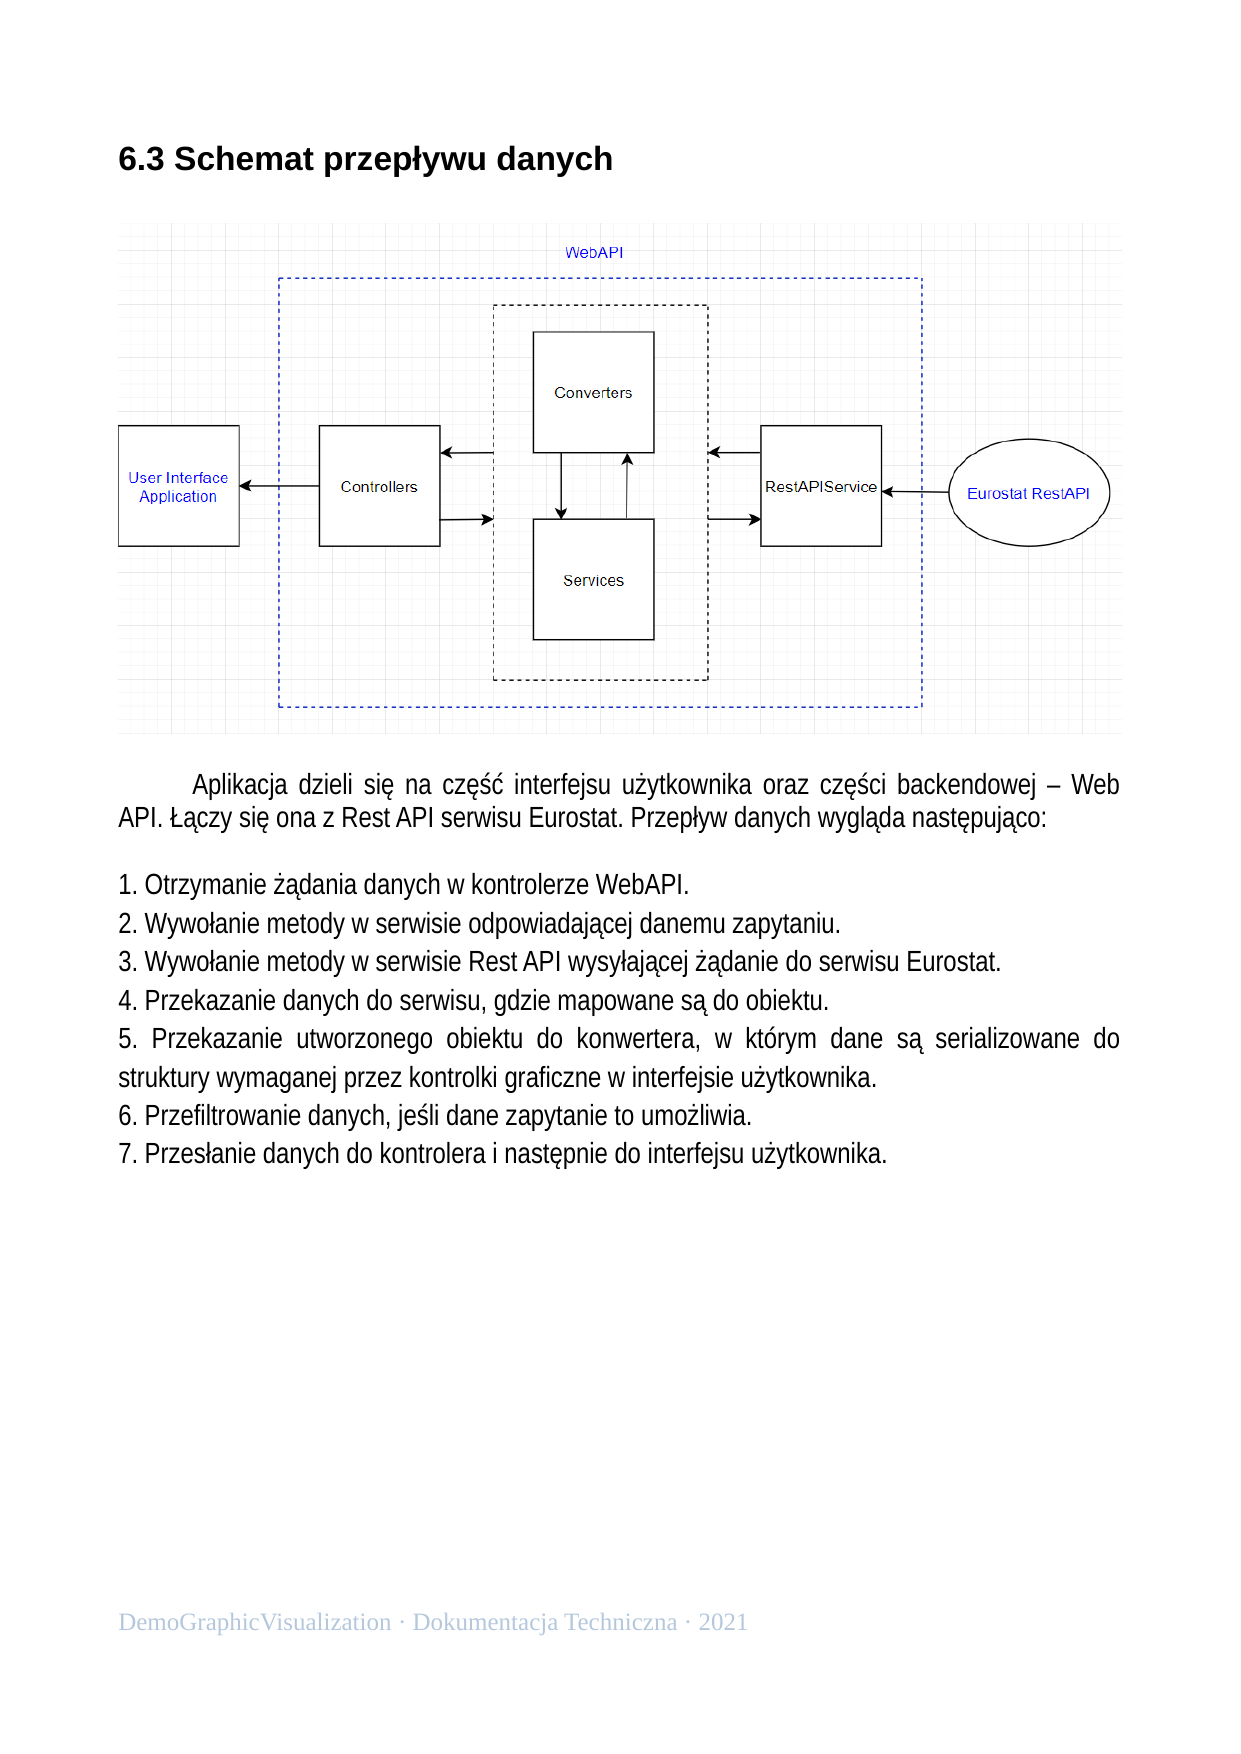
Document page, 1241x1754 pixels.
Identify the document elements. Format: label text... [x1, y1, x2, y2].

text 2. Wywołanie metody w serwisie odpowiadającej danemu zapytaniu. [118, 906, 1122, 939]
text 1. Otrzymanie żądania danych w kontrolerze WebAPI. [118, 867, 1122, 901]
text 6. Przefiltrowanie danych, jeśli dane zapytanie to umożliwia. [118, 1098, 1122, 1132]
text 7. Przesłanie danych do kontrolera i następnie do interfejsu użytkownika. [118, 1137, 1122, 1170]
text 3. Wywołanie metody w serwisie Rest API wysyłającej żądanie do serwisu Eurostat. [118, 944, 1122, 978]
text 5. Przekazanie utworzonego obiektu do konwertera, w którym dane są serializowane do struktury wymaganej przez kontrolki graficzne w interfejsie użytkownika. [118, 1021, 1122, 1093]
subtitle 6.3 Schemat przepływu danych [118, 139, 1122, 178]
text Aplikacja dzieli się na część interfejsu użytkownika oraz części backendowej – Web API. Łączy się ona z Rest API serwisu Eurostat. Przepływ danych wygląda następująco: [118, 767, 1122, 834]
picture [118, 223, 1123, 734]
text 4. Przekazanie danych do serwisu, gdzie mapowane są do obiektu. [118, 983, 1122, 1016]
